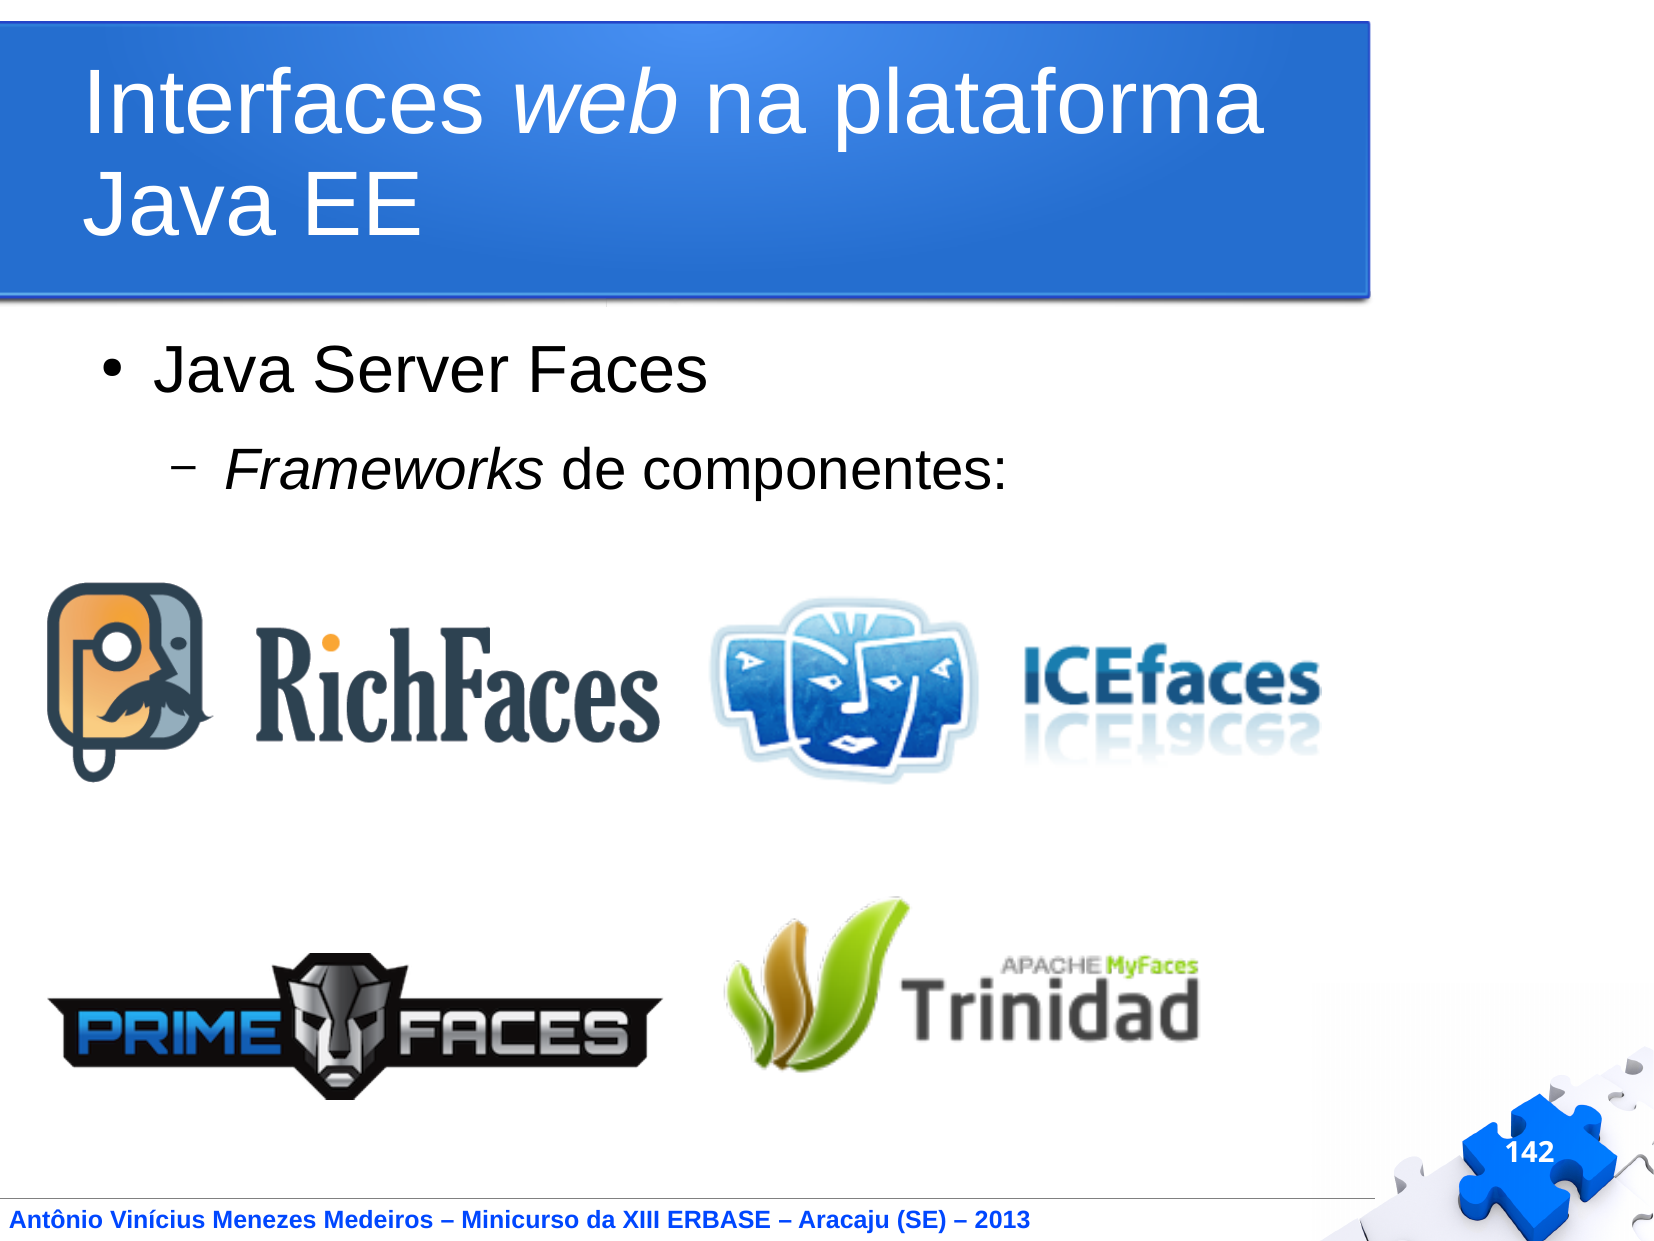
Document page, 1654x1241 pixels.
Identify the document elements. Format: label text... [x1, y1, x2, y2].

list Java Server Faces Frameworks de componentes: [82, 332, 1356, 1182]
picture [705, 577, 1322, 809]
picture [44, 579, 662, 786]
picture [1311, 983, 1654, 1241]
picture [0, 21, 1375, 307]
picture [46, 953, 665, 1101]
picture [703, 873, 1319, 1100]
title Interfaces web na plataforma Java EE [82, 49, 1323, 257]
